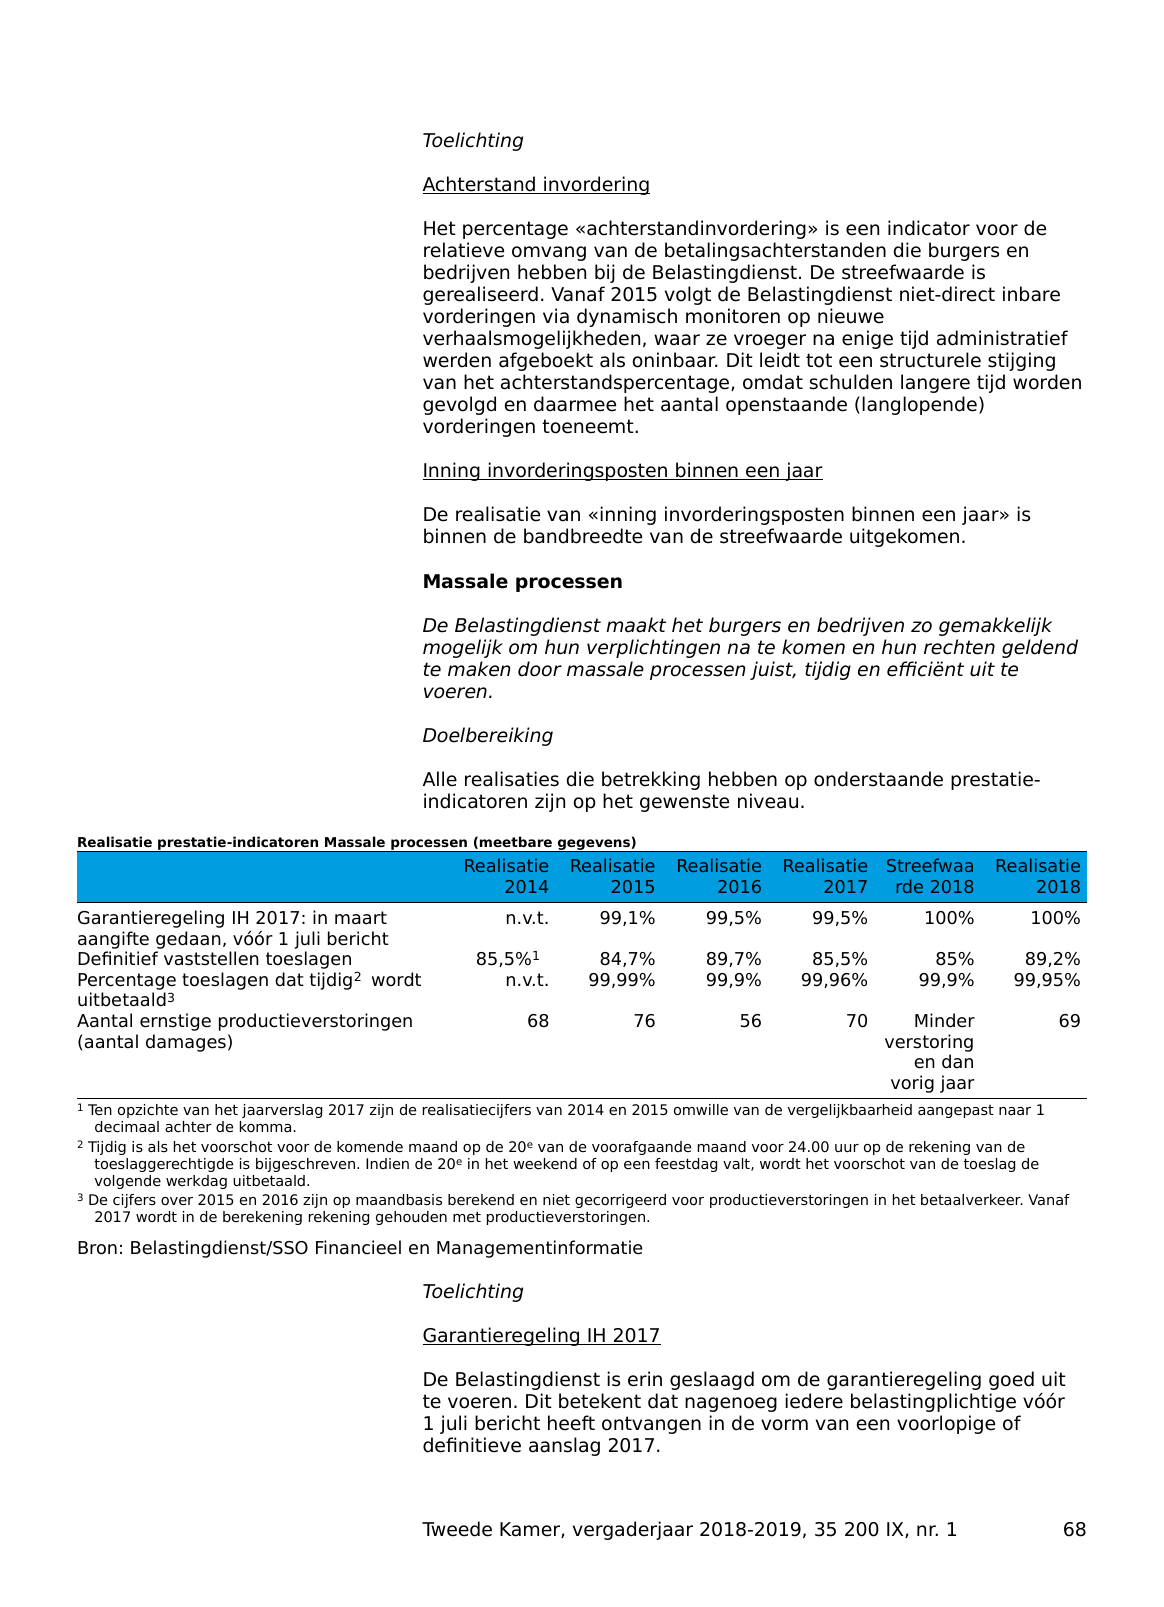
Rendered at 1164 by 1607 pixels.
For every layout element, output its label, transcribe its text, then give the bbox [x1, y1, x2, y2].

table_cell n.v.t. [449, 903, 555, 949]
table_cell Aantal ernstige productieverstoringen (aantal damages) [77, 1011, 449, 1098]
table_cell Realisatie 2016 [661, 852, 768, 902]
table_cell 99,9% [874, 970, 980, 1011]
table_cell Minder verstoringen dan vorig jaar [874, 1011, 980, 1098]
table_cell n.v.t. [449, 970, 555, 1011]
subtitle Doelbereiking [422, 725, 1087, 747]
table_cell 99,9% [661, 970, 768, 1011]
table_cell 70 [768, 1011, 874, 1098]
table_cell 76 [555, 1011, 661, 1098]
subtitle Toelichting [422, 1281, 1087, 1303]
subtitle Inning invorderingsposten binnen een jaar [422, 460, 1087, 482]
table_cell 69 [980, 1011, 1087, 1098]
subtitle Massale processen [422, 571, 1087, 592]
table_cell 99,96% [768, 970, 874, 1011]
table_cell 84,7% [555, 949, 661, 970]
table_cell 85,5% [768, 949, 874, 970]
text De realisatie van «inning invorderingsposten binnen een jaar» is binnen de bandbreedte van de streefwaarde uitgekomen. [422, 504, 1087, 548]
table_cell 99,5% [768, 903, 874, 949]
table_cell Definitief vaststellen toeslagen [77, 949, 449, 970]
table_cell 99,5% [661, 903, 768, 949]
table_cell 89,7% [661, 949, 768, 970]
table_cell Realisatie 2018 [980, 852, 1087, 902]
table_cell 85% [874, 949, 980, 970]
table_cell 68 [449, 1011, 555, 1098]
subtitle Toelichting [422, 130, 1087, 152]
table_cell 100% [980, 903, 1087, 949]
table_cell 56 [661, 1011, 768, 1098]
table_cell 99,95% [980, 970, 1087, 1011]
table_cell 99,99% [555, 970, 661, 1011]
table_cell Streefwaarde 2018 [874, 852, 980, 902]
table_cell 89,2% [980, 949, 1087, 970]
subtitle Garantieregeling IH 2017 [422, 1325, 1087, 1347]
text Alle realisaties die betrekking hebben op onderstaande prestatie-indicatoren zijn op het gewenste niveau. [422, 769, 1087, 813]
table_cell 85,5%1 [449, 949, 555, 970]
text De Belastingdienst maakt het burgers en bedrijven zo gemakkelijk mogelijk om hun verplichtingen na te komen en hun rechten geldend te maken door massale processen juist, tijdig en efficiënt uit te voeren. [422, 615, 1087, 703]
table_cell Percentage toeslagen dat tijdig2 wordt uitbetaald3 [77, 970, 449, 1011]
table_cell Realisatie 2017 [768, 852, 874, 902]
table_cell Garantieregeling IH 2017: in maart aangifte gedaan, vóór 1 juli bericht [77, 903, 449, 949]
subtitle Achterstand invordering [422, 174, 1087, 196]
table_cell Realisatie 2015 [555, 852, 661, 902]
table_cell 99,1% [555, 903, 661, 949]
text Het percentage «achterstandinvordering» is een indicator voor de relatieve omvang van de betalingsachterstanden die burgers en bedrijven hebben bij de Belastingdienst. De streefwaarde is gerealiseerd. Vanaf 2015 volgt de Belastingdienst niet-direct inbare vorderingen via dynamisch monitoren op nieuwe verhaalsmogelijkheden, waar ze vroeger na enige tijd administratief werden afgeboekt als oninbaar. Dit leidt tot een structurele stijging van het achterstandspercentage, omdat schulden langere tijd worden gevolgd en daarmee het aantal openstaande (langlopende) vorderingen toeneemt. [422, 218, 1087, 438]
table_cell 1 Ten opzichte van het jaarverslag 2017 zijn de realisatiecijfers van 2014 en 2015 omwille van de vergelijkbaarheid aangepast naar 1 decimaal achter de komma. 2 Tijdig is als het voorschot voor de komende maand op de 20e van de voorafgaande maand voor 24.00 uur op de rekening van de toeslaggerechtigde is bijgeschreven. Indien de 20e in het weekend of op een feestdag valt, wordt het voorschot van de toeslag de volgende werkdag uitbetaald. 3 De cijfers over 2015 en 2016 zijn op maandbasis berekend en niet gecorrigeerd voor productieverstoringen in het betaalverkeer. Vanaf 2017 wordt in de berekening rekening gehouden met productieverstoringen. Bron: Belastingdienst/SSO Financieel en Managementinformatie [77, 1099, 1087, 1258]
table_header Realisatie prestatie-indicatoren Massale processen (meetbare gegevens) [77, 835, 1087, 851]
table_cell [77, 852, 449, 902]
table_cell Realisatie 2014 [449, 852, 555, 902]
text De Belastingdienst is erin geslaagd om de garantieregeling goed uit te voeren. Dit betekent dat nagenoeg iedere belastingplichtige vóór 1 juli bericht heeft ontvangen in de vorm van een voorlopige of definitieve aanslag 2017. [422, 1369, 1087, 1457]
table_cell 100% [874, 903, 980, 949]
